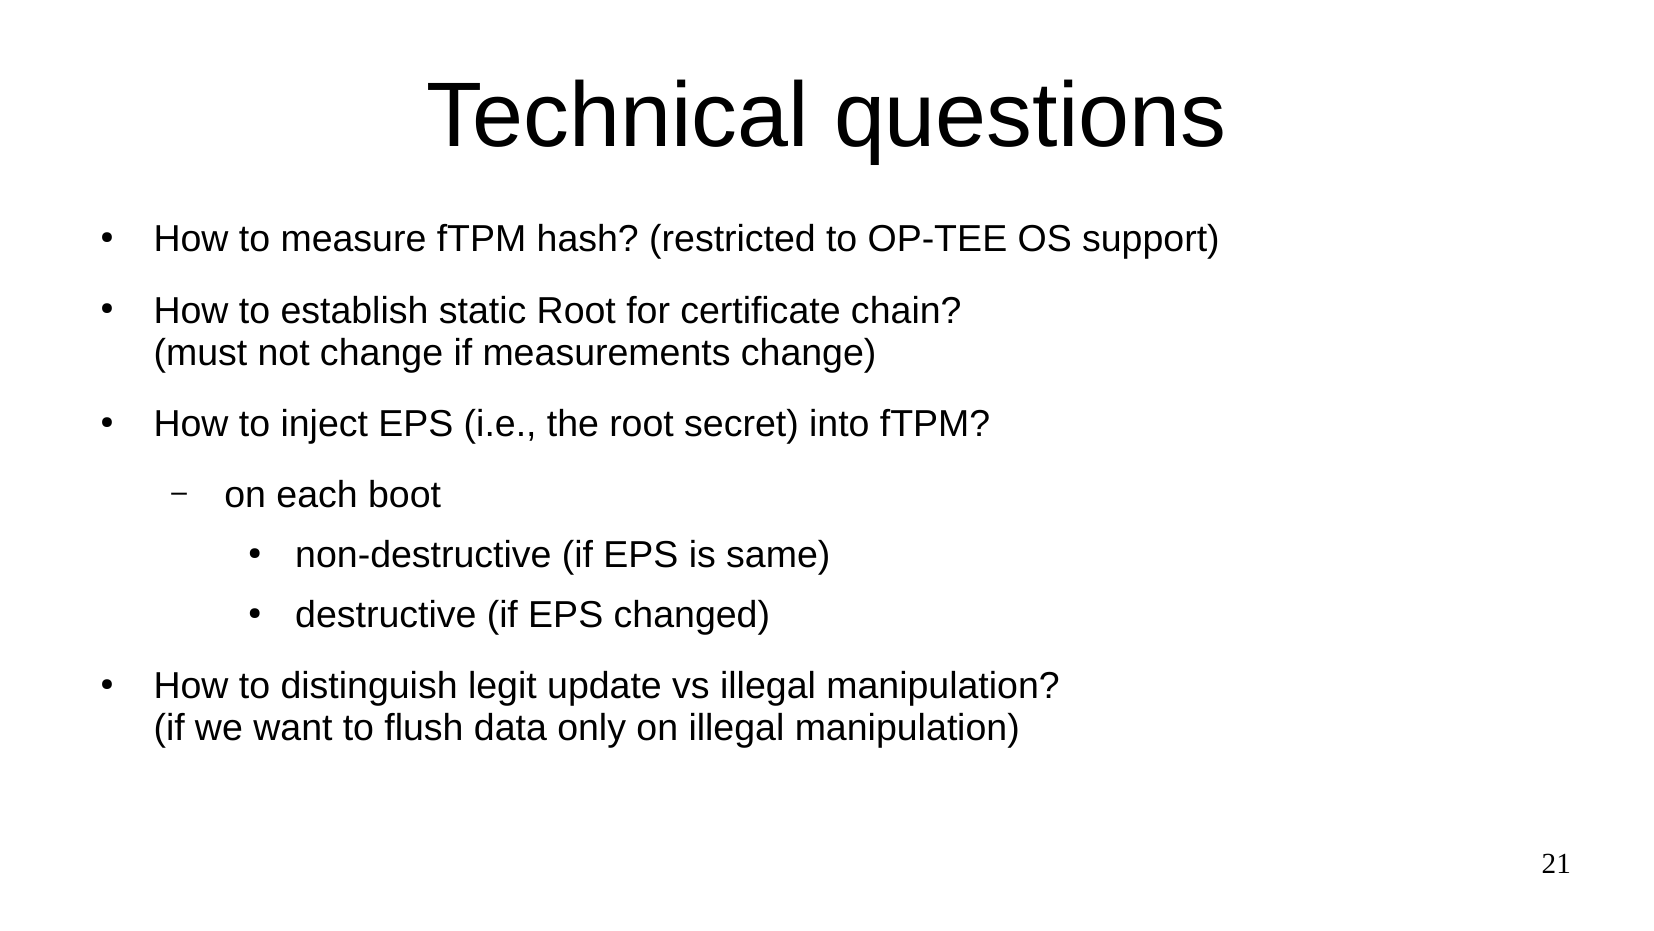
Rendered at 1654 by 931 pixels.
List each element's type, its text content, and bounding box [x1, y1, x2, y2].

title Technical questions [82, 37, 1571, 193]
list How to measure fTPM hash? (restricted to OP-TEE OS support) How to establish static Root for certificate chain? (must not change if measurements change) How to inject EPS (i.e., the root secret) into fTPM? on each boot non-destructive (if EPS is same) destructive (if EPS changed) How to distinguish legit update vs illegal manipulation? (if we want to flush data only on illegal manipulation) [82, 217, 1571, 758]
